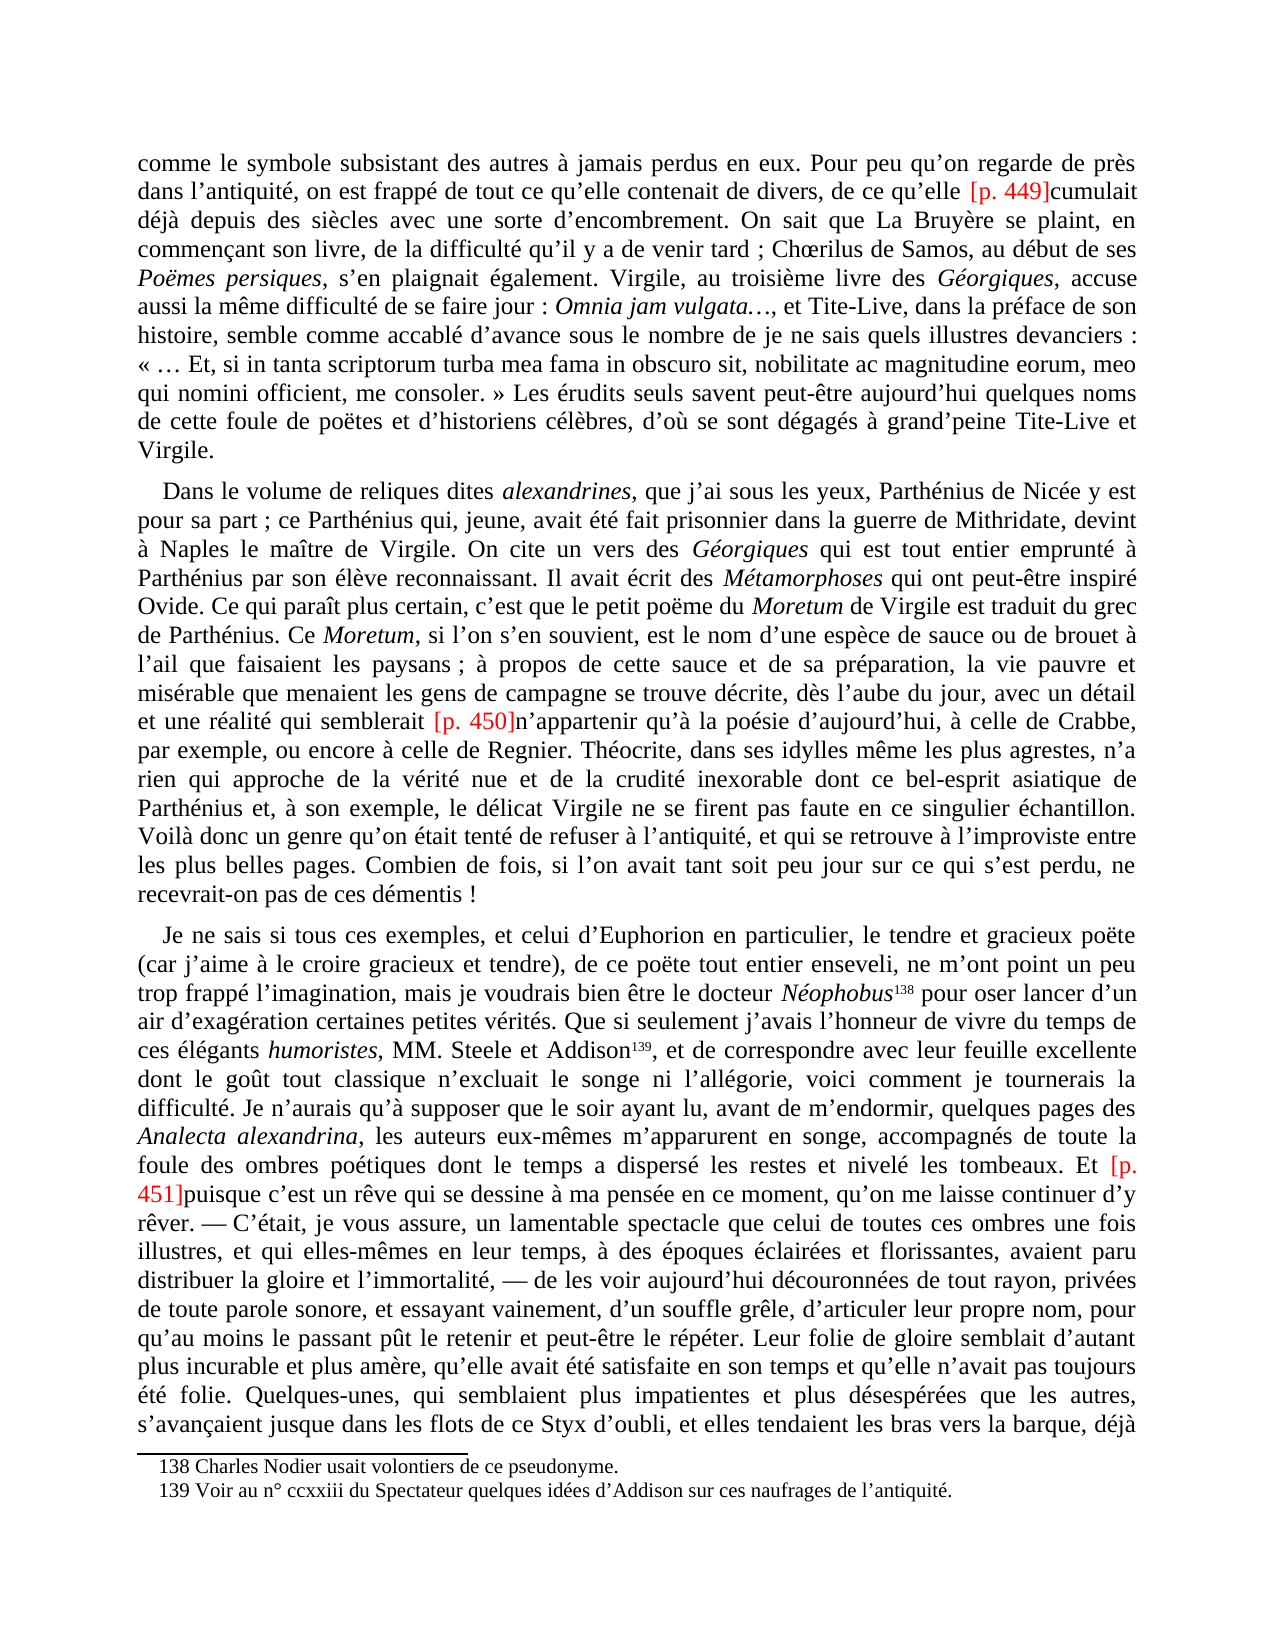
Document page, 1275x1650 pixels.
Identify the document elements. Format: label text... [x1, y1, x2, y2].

text Charles Nodier usait volontiers de ce pseudonyme. [137, 1454, 1137, 1478]
text Je ne sais si tous ces exemples, et celui d’Euphorion en particulier, le tendre et gracieux poëte (car j’aime à le croire gracieux et tendre), de ce poëte tout entier enseveli, ne m’ont point un peu trop frappé l’imagination, mais je voudrais bien être le docteur Néophobus pour oser lancer d’un air d’exagération certaines petites vérités. Que si seulement j’avais l’honneur de vivre du temps de ces élégants humoristes, MM. Steele et Addison, et de correspondre avec leur feuille excellente dont le goût tout classique n’excluait le songe ni l’allégorie, voici comment je tournerais la difficulté. Je n’aurais qu’à supposer que le soir ayant lu, avant de m’endormir, quelques pages des Analecta alexandrina, les auteurs eux-mêmes m’apparurent en songe, accompagnés de toute la foule des ombres poétiques dont le temps a dispersé les restes et nivelé les tombeaux. Et [p. 451]puisque c’est un rêve qui se dessine à ma pensée en ce moment, qu’on me laisse continuer d’y rêver. — C’était, je vous assure, un lamentable spectacle que celui de toutes ces ombres une fois illustres, et qui elles-mêmes en leur temps, à des époques éclairées et florissantes, avaient paru distribuer la gloire et l’immortalité, — de les voir aujourd’hui découronnées de tout rayon, privées de toute parole sonore, et essayant vainement, d’un souffle grêle, d’articuler leur propre nom, pour qu’au moins le passant pût le retenir et peut-être le répéter. Leur folie de gloire semblait d’autant plus incurable et plus amère, qu’elle avait été satisfaite en son temps et qu’elle n’avait pas toujours été folie. Quelques-unes, qui semblaient plus impatientes et plus désespérées que les autres, s’avançaient jusque dans les flots de ce Styx d’oubli, et elles tendaient les bras vers la barque, déjà [137, 920, 1137, 1438]
text Dans le volume de reliques dites alexandrines, que j’ai sous les yeux, Parthénius de Nicée y est pour sa part ; ce Parthénius qui, jeune, avait été fait prisonnier dans la guerre de Mithridate, devint à Naples le maître de Virgile. On cite un vers des Géorgiques qui est tout entier emprunté à Parthénius par son élève reconnaissant. Il avait écrit des Métamorphoses qui ont peut-être inspiré Ovide. Ce qui paraît plus certain, c’est que le petit poëme du Moretum de Virgile est traduit du grec de Parthénius. Ce Moretum, si l’on s’en souvient, est le nom d’une espèce de sauce ou de brouet à l’ail que faisaient les paysans ; à propos de cette sauce et de sa préparation, la vie pauvre et misérable que menaient les gens de campagne se trouve décrite, dès l’aube du jour, avec un détail et une réalité qui semblerait [p. 450]n’appartenir qu’à la poésie d’aujourd’hui, à celle de Crabbe, par exemple, ou encore à celle de Regnier. Théocrite, dans ses idylles même les plus agrestes, n’a rien qui approche de la vérité nue et de la crudité inexorable dont ce bel-esprit asiatique de Parthénius et, à son exemple, le délicat Virgile ne se firent pas faute en ce singulier échantillon. Voilà donc un genre qu’on était tenté de refuser à l’antiquité, et qui se retrouve à l’improviste entre les plus belles pages. Combien de fois, si l’on avait tant soit peu jour sur ce qui s’est perdu, ne recevrait-on pas de ces démentis ! [137, 476, 1137, 908]
text comme le symbole subsistant des autres à jamais perdus en eux. Pour peu qu’on regarde de près dans l’antiquité, on est frappé de tout ce qu’elle contenait de divers, de ce qu’elle [p. 449]cumulait déjà depuis des siècles avec une sorte d’encombrement. On sait que La Bruyère se plaint, en commençant son livre, de la difficulté qu’il y a de venir tard ; Chœrilus de Samos, au début de ses Poëmes persiques, s’en plaignait également. Virgile, au troisième livre des Géorgiques, accuse aussi la même difficulté de se faire jour : Omnia jam vulgata…, et Tite-Live, dans la préface de son histoire, semble comme accablé d’avance sous le nombre de je ne sais quels illustres devanciers : « … Et, si in tanta scriptorum turba mea fama in obscuro sit, nobilitate ac magnitudine eorum, meo qui nomini officient, me consoler. » Les érudits seuls savent peut-être aujourd’hui quelques noms de cette foule de poëtes et d’historiens célèbres, d’où se sont dégagés à grand’peine Tite-Live et Virgile. [137, 148, 1137, 464]
text Voir au n° ccxxiii du Spectateur quelques idées d’Addison sur ces naufrages de l’antiquité. [137, 1478, 1137, 1502]
